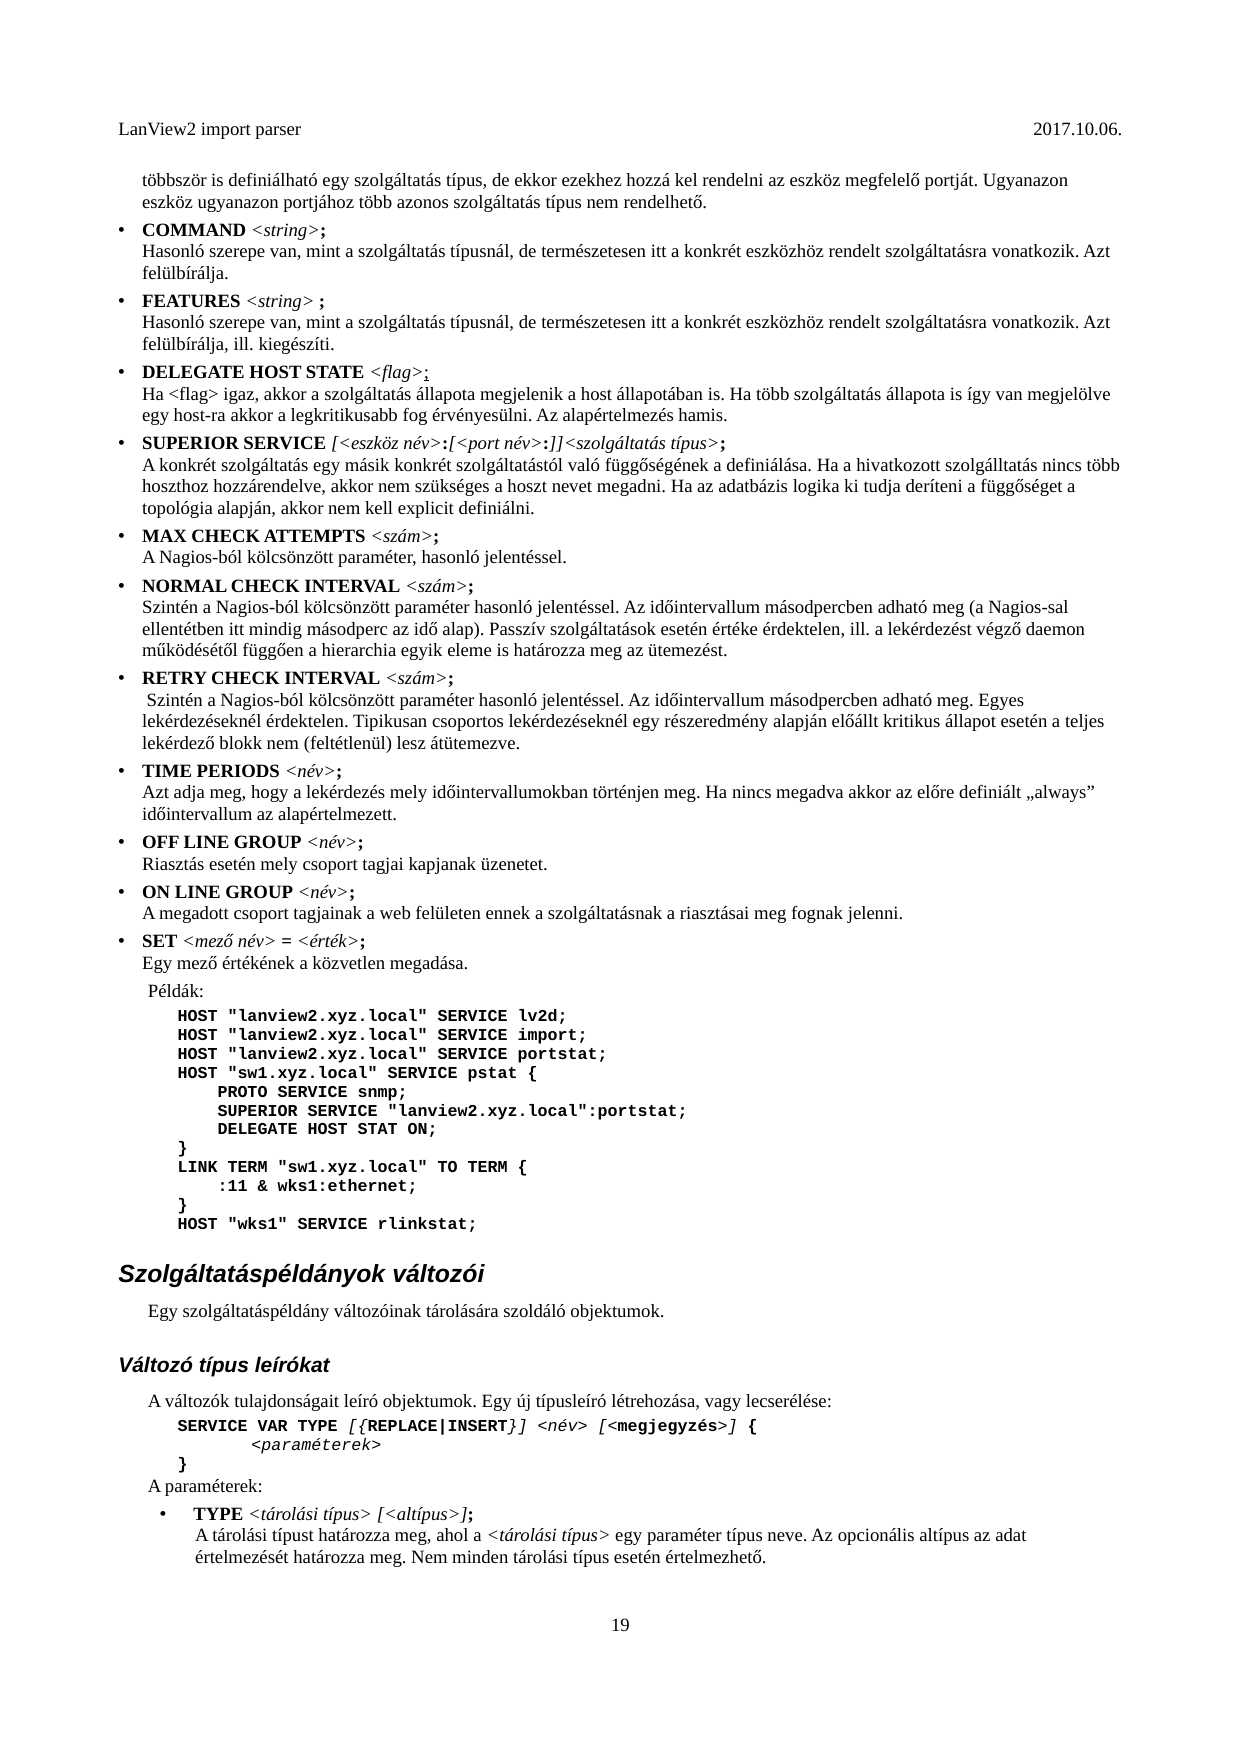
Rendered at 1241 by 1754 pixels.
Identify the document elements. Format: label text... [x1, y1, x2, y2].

list ON LINE GROUP <név>; A megadott csoport tagjainak a web felületen ennek a szolgáltatásnak a riasztásai meg fognak jelenni. [118, 881, 1122, 924]
text DELEGATE HOST STAT ON; [177, 1121, 1122, 1140]
list FEATURES <string> ; Hasonló szerepe van, mint a szolgáltatás típusnál, de természetesen itt a konkrét eszközhöz rendelt szolgáltatásra vonatkozik. Azt felülbírálja, ill. kiegészíti. [118, 290, 1122, 354]
text HOST "wks1" SERVICE rlinkstat; [177, 1215, 1122, 1234]
list COMMAND <string>; Hasonló szerepe van, mint a szolgáltatás típusnál, de természetesen itt a konkrét eszközhöz rendelt szolgáltatásra vonatkozik. Azt felülbírálja. [118, 219, 1122, 283]
text HOST "lanview2.xyz.local" SERVICE lv2d; [177, 1008, 1122, 1027]
text A paraméterek: [118, 1474, 1122, 1496]
list többször is definiálható egy szolgáltatás típus, de ekkor ezekhez hozzá kel rendelni az eszköz megfelelő portját. Ugyanazon eszköz ugyanazon portjához több azonos szolgáltatás típus nem rendelhető. [118, 169, 1122, 212]
text } [177, 1140, 1122, 1159]
text SUPERIOR SERVICE "lanview2.xyz.local":portstat; [177, 1102, 1122, 1121]
list OFF LINE GROUP <név>; Riasztás esetén mely csoport tagjai kapjanak üzenetet. [118, 831, 1122, 874]
text SERVICE VAR TYPE [{REPLACE|INSERT}] <név> [<megjegyzés>] { [177, 1418, 1122, 1437]
text HOST "lanview2.xyz.local" SERVICE portstat; [177, 1046, 1122, 1064]
text HOST "lanview2.xyz.local" SERVICE import; [177, 1027, 1122, 1046]
text LINK TERM "sw1.xyz.local" TO TERM { [177, 1159, 1122, 1177]
list TIME PERIODS <név>; Azt adja meg, hogy a lekérdezés mely időintervallumokban történjen meg. Ha nincs megadva akkor az előre definiált „always” időintervallum az alapértelmezett. [118, 760, 1122, 824]
text :11 & wks1:ethernet; [177, 1177, 1122, 1196]
text Példák: [118, 980, 1122, 1001]
list SET <mező név> = <érték>; Egy mező értékének a közvetlen megadása. [118, 930, 1122, 973]
text } [177, 1456, 1122, 1474]
text A változók tulajdonságait leíró objektumok. Egy új típusleíró létrehozása, vagy lecserélése: [118, 1390, 1122, 1411]
text <paraméterek> [177, 1437, 1122, 1456]
list TYPE <tárolási típus> [<altípus>]; A tárolási típust határozza meg, ahol a <tárolási típus> egy paraméter típus neve. Az opcionális altípus az adat értelmezését határozza meg. Nem minden tárolási típus esetén értelmezhető. [159, 1502, 1122, 1567]
list DELEGATE HOST STATE <flag>; Ha <flag> igaz, akkor a szolgáltatás állapota megjelenik a host állapotában is. Ha több szolgáltatás állapota is így van megjelölve egy host-ra akkor a legkritikusabb fog érvényesülni. Az alapértelmezés hamis. [118, 361, 1122, 426]
text } [177, 1196, 1122, 1215]
list SUPERIOR SERVICE [<eszköz név>:[<port név>:]]<szolgáltatás típus>; A konkrét szolgáltatás egy másik konkrét szolgáltatástól való függőségének a definiálása. Ha a hivatkozott szolgálltatás nincs több hoszthoz hozzárendelve, akkor nem szükséges a hoszt nevet megadni. Ha az adatbázis logika ki tudja deríteni a függőséget a topológia alapján, akkor nem kell explicit definiálni. [118, 432, 1122, 518]
list RETRY CHECK INTERVAL <szám>; Szintén a Nagios-ból kölcsönzött paraméter hasonló jelentéssel. Az időintervallum másodpercben adható meg. Egyes lekérdezéseknél érdektelen. Tipikusan csoportos lekérdezéseknél egy részeredmény alapján előállt kritikus állapot esetén a teljes lekérdező blokk nem (feltétlenül) lesz átütemezve. [118, 667, 1122, 753]
text Egy szolgáltatáspéldány változóinak tárolására szoldáló objektumok. [118, 1300, 1122, 1322]
subtitle Változó típus leírókat [118, 1353, 1122, 1377]
list NORMAL CHECK INTERVAL <szám>; Szintén a Nagios-ból kölcsönzött paraméter hasonló jelentéssel. Az időintervallum másodpercben adható meg (a Nagios-sal ellentétben itt mindig másodperc az idő alap). Passzív szolgáltatások esetén értéke érdektelen, ill. a lekérdezést végző daemon működésétől függően a hierarchia egyik eleme is határozza meg az ütemezést. [118, 574, 1122, 661]
text PROTO SERVICE snmp; [177, 1083, 1122, 1102]
subtitle Szolgáltatáspéldányok változói [118, 1259, 1122, 1288]
list MAX CHECK ATTEMPTS <szám>; A Nagios-ból kölcsönzött paraméter, hasonló jelentéssel. [118, 525, 1122, 568]
text HOST "sw1.xyz.local" SERVICE pstat { [177, 1064, 1122, 1083]
